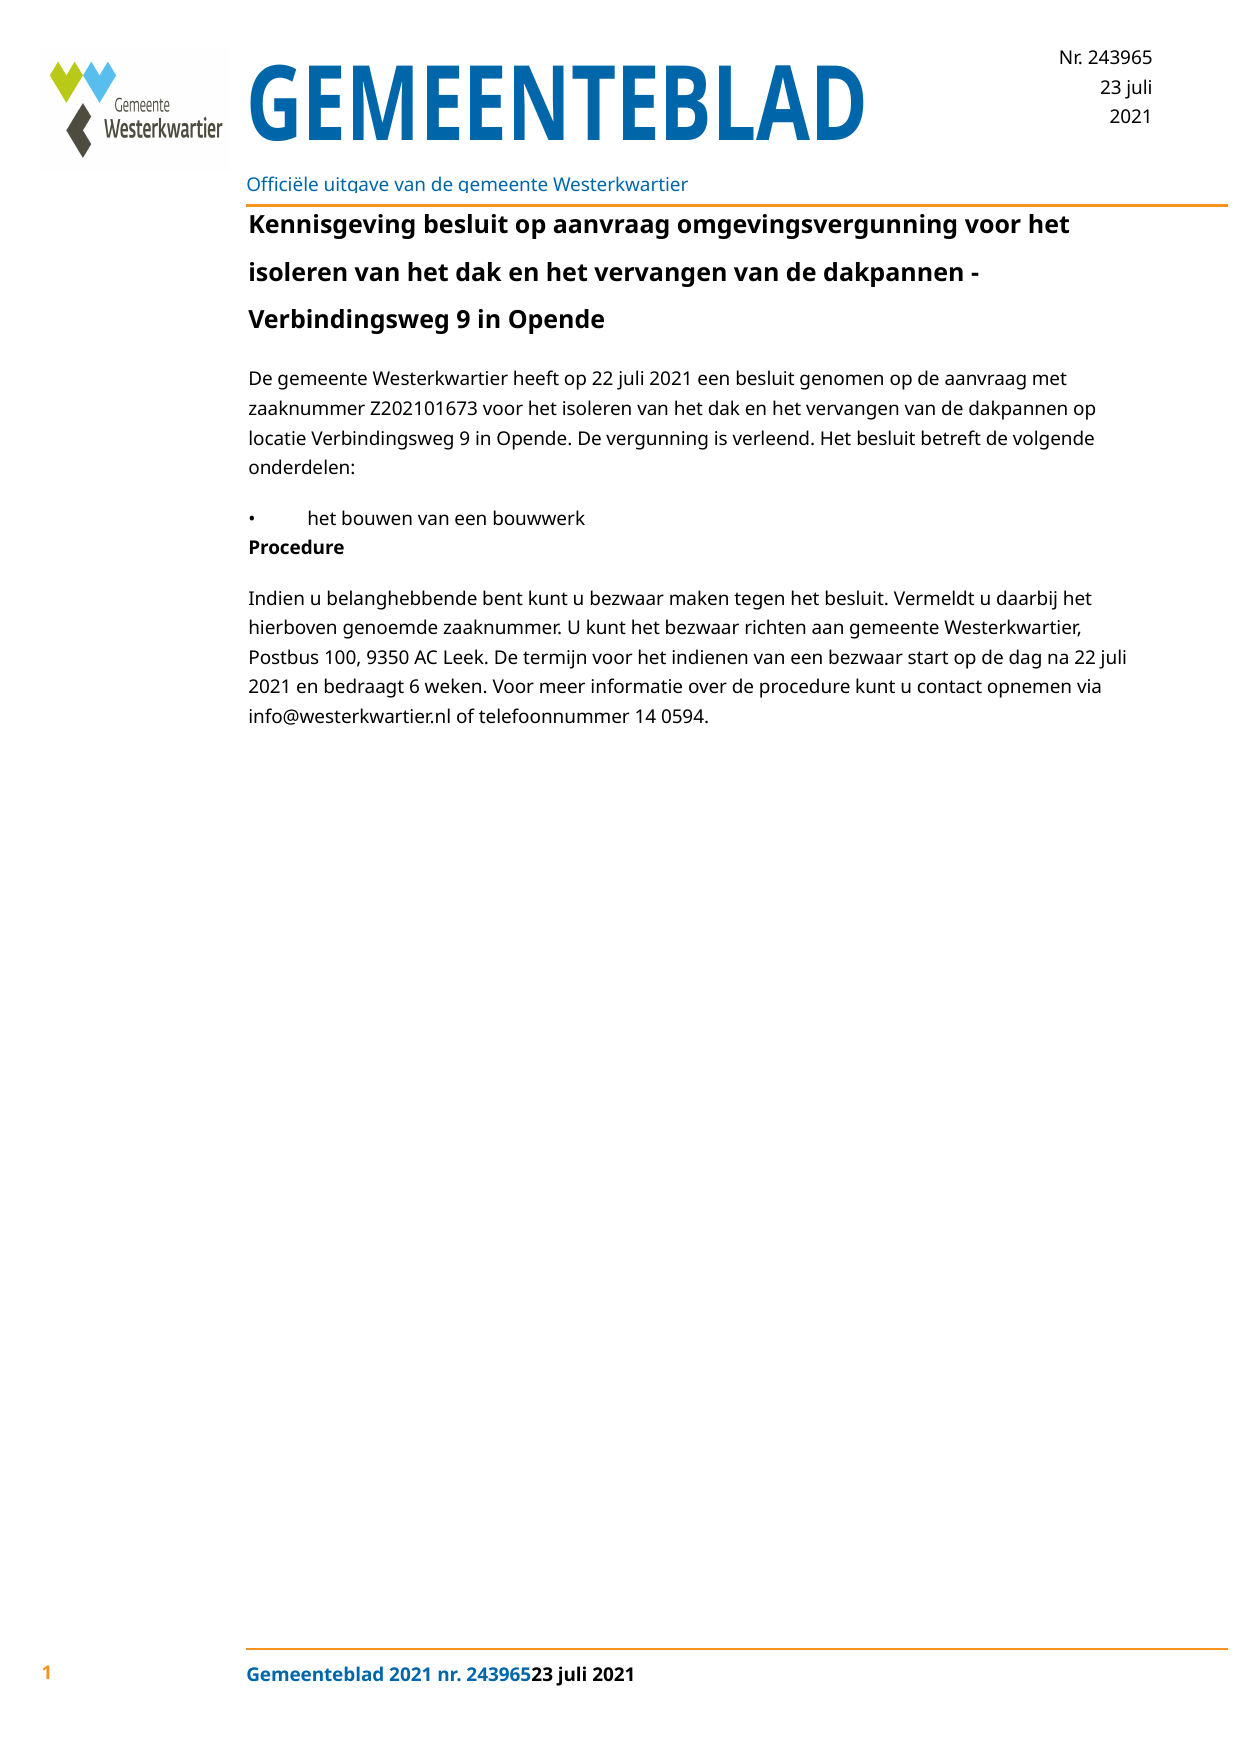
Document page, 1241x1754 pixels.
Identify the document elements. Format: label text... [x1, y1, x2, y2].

text De gemeente Westerkwartier heeft op 22 juli 2021 een besluit genomen op de aanvraag met zaaknummer Z202101673 voor het isoleren van het dak en het vervangen van de dakpannen op locatie Verbindingsweg 9 in Opende. De vergunning is verleend. Het besluit betreft de volgende onderdelen: [248, 366, 1152, 480]
list het bouwen van een bouwwerk [248, 505, 1152, 530]
text Indien u belanghebbende bent kunt u bezwaar maken tegen het besluit. Vermeldt u daarbij het hierboven genoemde zaaknummer. U kunt het bezwaar richten aan gemeente Westerkwartier, Postbus 100, 9350 AC Leek. De termijn voor het indienen van een bezwaar start op de dag na 22 juli 2021 en bedraagt 6 weken. Voor meer informatie over de procedure kunt u contact opnemen via info@westerkwartier.nl of telefoonnummer 14 0594. [248, 585, 1152, 729]
text Kennisgeving besluit op aanvraag omgevingsvergunning voor het isoleren van het dak en het vervangen van de dakpannen - Verbindingsweg 9 in Opende [248, 207, 1152, 336]
text Procedure [248, 534, 1152, 560]
picture [41, 47, 231, 172]
